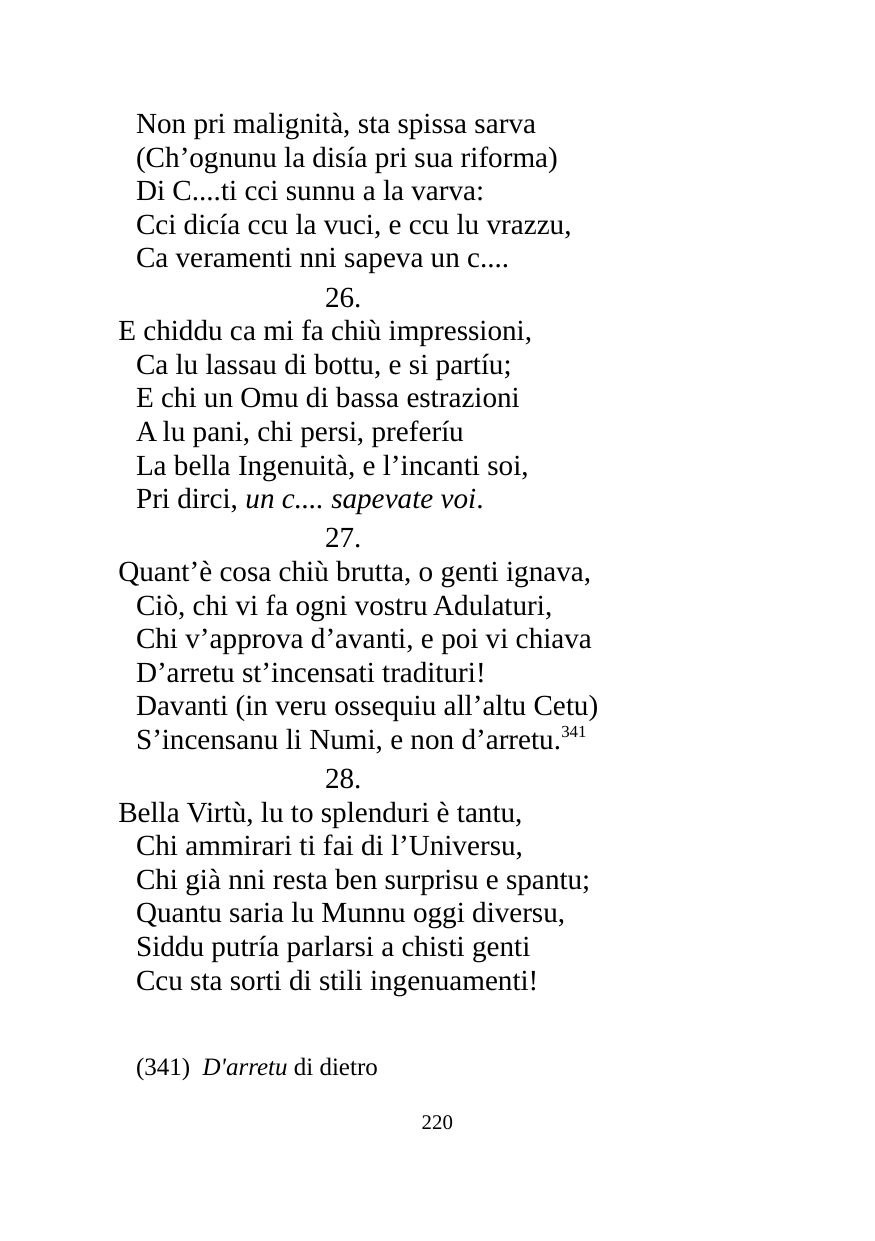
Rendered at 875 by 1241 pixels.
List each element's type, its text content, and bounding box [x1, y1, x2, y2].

text 26. [325, 280, 768, 313]
text Bella Virtù, lu to splenduri è tantu, Chi ammirari ti fai di l’Universu, Chi già nni resta ben surprisu e spantu; Quantu saria lu Munnu oggi diversu, Siddu putría parlarsi a chisti genti Ccu sta sorti di stili ingenuamenti! [118, 795, 768, 996]
text 27. [325, 521, 768, 554]
text 28. [325, 761, 768, 795]
text E chiddu ca mi fa chiù impressioni, Ca lu lassau di bottu, e si partíu; E chi un Omu di bassa estrazioni A lu pani, chi persi, preferíu La bella Ingenuità, e l’incanti soi, Pri dirci, un c.... sapevate voi. [118, 313, 768, 515]
text Non pri malignità, sta spissa sarva (Ch’ognunu la disía pri sua riforma) Di C....ti cci sunnu a la varva: Cci dicía ccu la vuci, e ccu lu vrazzu, Ca veramenti nni sapeva un c.... [118, 106, 768, 274]
text Quant’è cosa chiù brutta, o genti ignava, Ciò, chi vi fa ogni vostru Adulaturi, Chi v’approva d’avanti, e poi vi chiava D’arretu st’incensati tradituri! Davanti (in veru ossequiu all’altu Cetu) S’incensanu li Numi, e non d’arretu. [118, 554, 768, 755]
text D'arretu di dietro [106, 1052, 768, 1080]
